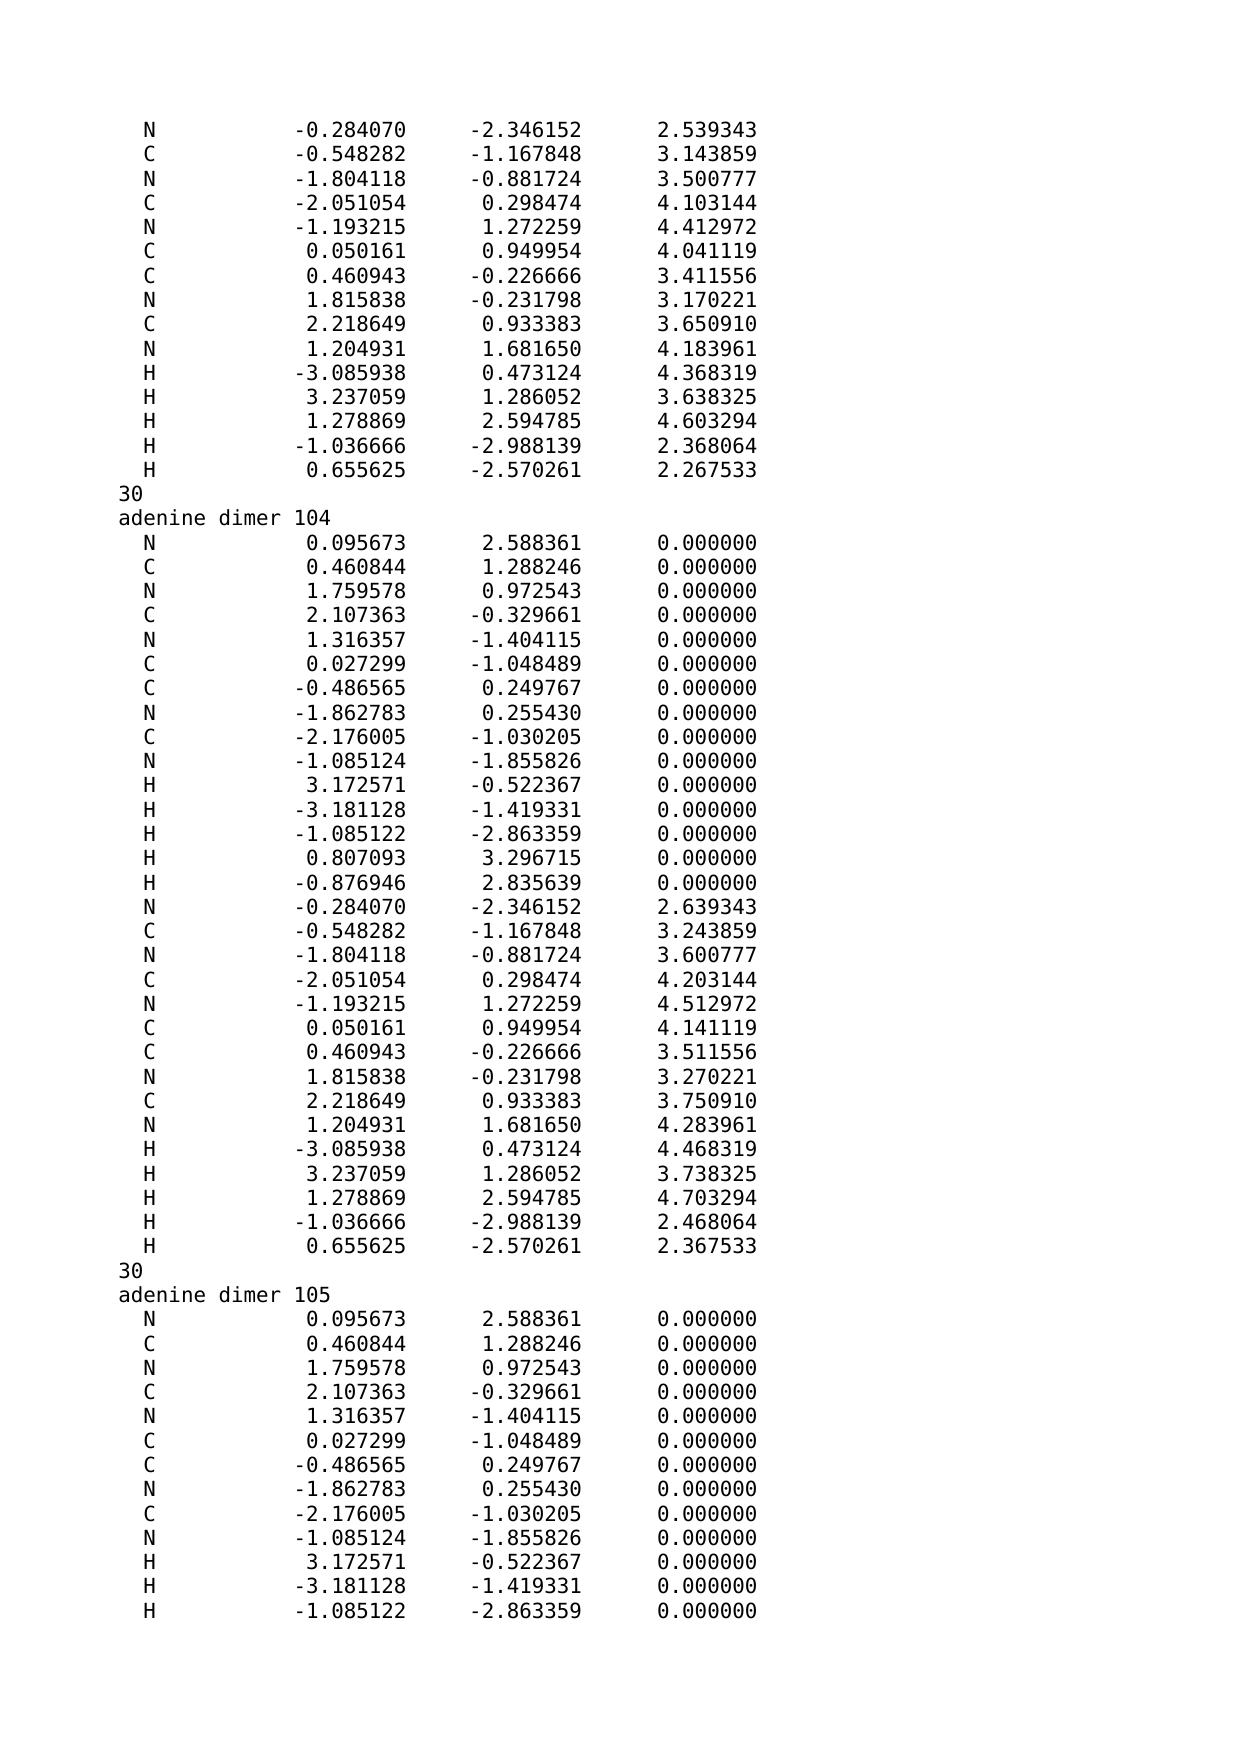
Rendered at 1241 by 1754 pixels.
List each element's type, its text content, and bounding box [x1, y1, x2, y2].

text H -0.876946 2.835639 0.000000 [118, 871, 1122, 895]
text C 0.050161 0.949954 4.041119 [118, 239, 1122, 264]
text N 1.316357 -1.404115 0.000000 [118, 1404, 1122, 1429]
text N -0.284070 -2.346152 2.539343 [118, 118, 1122, 142]
text C 2.107363 -0.329661 0.000000 [118, 603, 1122, 628]
text C -2.051054 0.298474 4.103144 [118, 191, 1122, 215]
text N -1.862783 0.255430 0.000000 [118, 1477, 1122, 1502]
text H 1.278869 2.594785 4.603294 [118, 409, 1122, 434]
text N 0.095673 2.588361 0.000000 [118, 1307, 1122, 1332]
text H -3.181128 -1.419331 0.000000 [118, 1574, 1122, 1599]
text H -3.085938 0.473124 4.368319 [118, 361, 1122, 385]
text N -1.085124 -1.855826 0.000000 [118, 749, 1122, 773]
text N -1.193215 1.272259 4.412972 [118, 215, 1122, 239]
text C -2.176005 -1.030205 0.000000 [118, 1502, 1122, 1526]
text C -2.176005 -1.030205 0.000000 [118, 725, 1122, 749]
text N 1.815838 -0.231798 3.170221 [118, 288, 1122, 312]
text H 0.655625 -2.570261 2.267533 [118, 458, 1122, 482]
text H -3.085938 0.473124 4.468319 [118, 1137, 1122, 1162]
text C -0.486565 0.249767 0.000000 [118, 676, 1122, 701]
text adenine dimer 104 [118, 506, 1122, 531]
text C 2.218649 0.933383 3.650910 [118, 312, 1122, 337]
text N 1.204931 1.681650 4.183961 [118, 337, 1122, 361]
text C 0.460844 1.288246 0.000000 [118, 555, 1122, 579]
text H -3.181128 -1.419331 0.000000 [118, 798, 1122, 822]
text N -1.193215 1.272259 4.512972 [118, 992, 1122, 1016]
text N 1.815838 -0.231798 3.270221 [118, 1065, 1122, 1089]
text N 0.095673 2.588361 0.000000 [118, 531, 1122, 555]
text H -1.085122 -2.863359 0.000000 [118, 822, 1122, 846]
text 30 [118, 482, 1122, 506]
text N -1.804118 -0.881724 3.500777 [118, 167, 1122, 191]
text H -1.036666 -2.988139 2.368064 [118, 434, 1122, 458]
text H 3.172571 -0.522367 0.000000 [118, 1550, 1122, 1574]
text adenine dimer 105 [118, 1283, 1122, 1307]
text C 0.050161 0.949954 4.141119 [118, 1016, 1122, 1040]
text N 1.759578 0.972543 0.000000 [118, 579, 1122, 603]
text C 0.460943 -0.226666 3.511556 [118, 1040, 1122, 1065]
text C -2.051054 0.298474 4.203144 [118, 968, 1122, 992]
text H 0.655625 -2.570261 2.367533 [118, 1234, 1122, 1259]
text C 0.460943 -0.226666 3.411556 [118, 264, 1122, 288]
text N -0.284070 -2.346152 2.639343 [118, 895, 1122, 919]
text H -1.085122 -2.863359 0.000000 [118, 1599, 1122, 1623]
text H 3.237059 1.286052 3.638325 [118, 385, 1122, 409]
text C 0.460844 1.288246 0.000000 [118, 1332, 1122, 1356]
text C -0.548282 -1.167848 3.143859 [118, 142, 1122, 167]
text C -0.486565 0.249767 0.000000 [118, 1453, 1122, 1477]
text N -1.085124 -1.855826 0.000000 [118, 1526, 1122, 1550]
text H 1.278869 2.594785 4.703294 [118, 1186, 1122, 1210]
text C 0.027299 -1.048489 0.000000 [118, 1429, 1122, 1453]
text N -1.862783 0.255430 0.000000 [118, 701, 1122, 725]
text C -0.548282 -1.167848 3.243859 [118, 919, 1122, 943]
text C 2.107363 -0.329661 0.000000 [118, 1380, 1122, 1404]
text 30 [118, 1259, 1122, 1283]
text H 3.172571 -0.522367 0.000000 [118, 773, 1122, 798]
text N 1.204931 1.681650 4.283961 [118, 1113, 1122, 1137]
text N 1.759578 0.972543 0.000000 [118, 1356, 1122, 1380]
text H 3.237059 1.286052 3.738325 [118, 1162, 1122, 1186]
text H -1.036666 -2.988139 2.468064 [118, 1210, 1122, 1234]
text N -1.804118 -0.881724 3.600777 [118, 943, 1122, 968]
text C 2.218649 0.933383 3.750910 [118, 1089, 1122, 1113]
text C 0.027299 -1.048489 0.000000 [118, 652, 1122, 676]
text N 1.316357 -1.404115 0.000000 [118, 628, 1122, 652]
text H 0.807093 3.296715 0.000000 [118, 846, 1122, 871]
